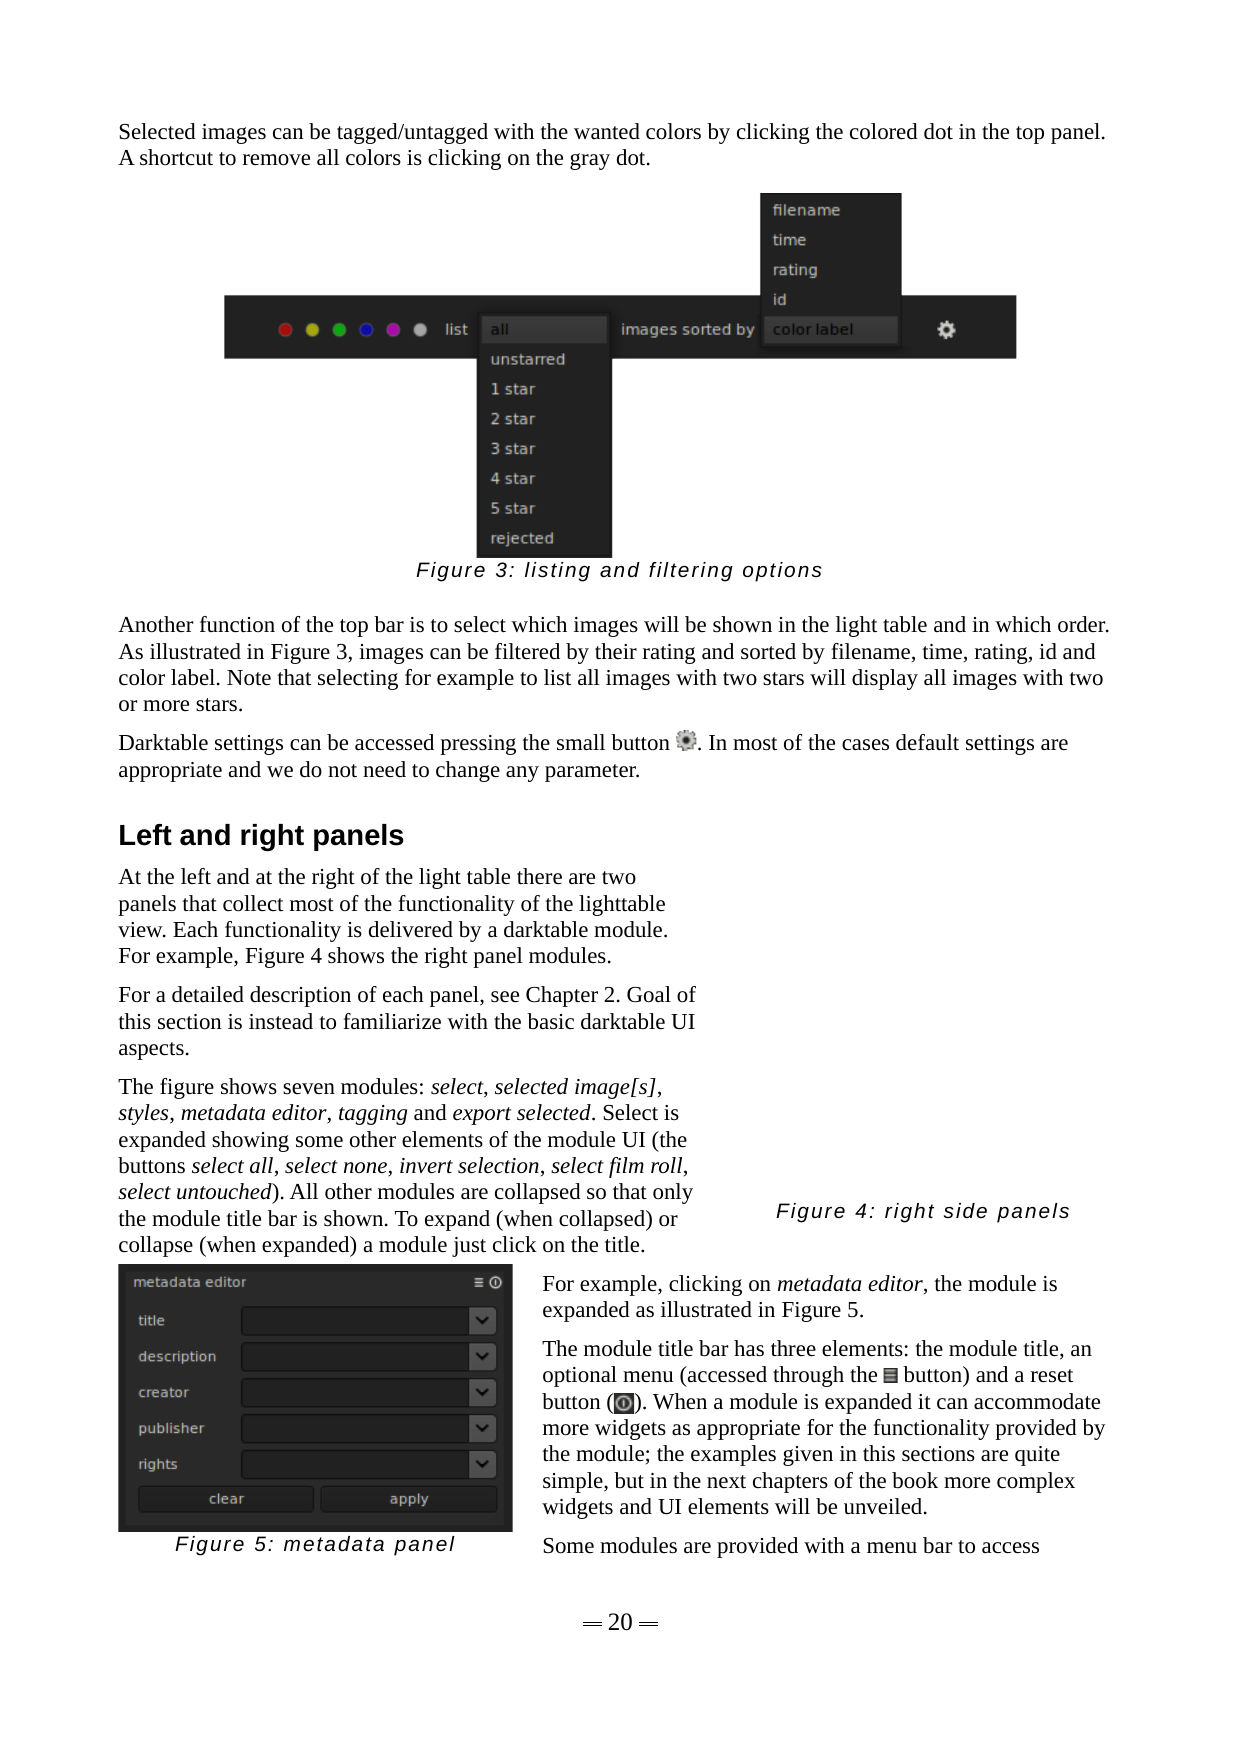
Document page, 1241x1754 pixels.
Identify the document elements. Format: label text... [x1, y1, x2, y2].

picture [224, 193, 1017, 558]
subtitle Left and right panels [118, 818, 1122, 852]
picture [613, 1393, 635, 1414]
text Figure 3: listing and filtering options [224, 558, 1016, 582]
text Figure 5: metadata panel [118, 1532, 512, 1555]
text For example, clicking on metadata editor, the module is expanded as illustrated in Figure 5. [513, 1270, 1122, 1323]
text Figure 4: right side panels [727, 838, 1121, 1223]
text Darktable settings can be accessed pressing the small button . In most of the cases default settings are appropriate and we do not need to change any parameter. [118, 729, 1122, 782]
text For a detailed description of each panel, see Chapter 2. Goal of this section is instead to familiarize with the basic darktable UI aspects. [118, 981, 727, 1060]
text The module title bar has three elements: the module title, an optional menu (accessed through the button) and a reset button (). When a module is expanded it can accommodate more widgets as appropriate for the functionality provided by the module; the examples given in this sections are quite simple, but in the next chapters of the book more complex widgets and UI elements will be unveiled. [513, 1335, 1122, 1519]
picture [118, 1264, 513, 1532]
text The figure shows seven modules: select, selected image[s], styles, metadata editor, tagging and export selected. Select is expanded showing some other elements of the module UI (the buttons select all, select none, invert selection, select film roll, select untouched). All other modules are collapsed so that only the module title bar is shown. To expand (when collapsed) or collapse (when expanded) a module just click on the title. [118, 1073, 1122, 1257]
text At the left and at the right of the light table there are two panels that collect most of the functionality of the lighttable view. Each functionality is delivered by a darktable module. For example, Figure 4 shows the right panel modules. [118, 863, 727, 969]
picture [676, 730, 697, 751]
picture [883, 1368, 898, 1383]
text Selected images can be tagged/untagged with the wanted colors by clicking the colored dot in the top panel. A shortcut to remove all colors is clicking on the gray dot. [118, 118, 1122, 171]
text Some modules are provided with a menu bar to access [118, 1532, 1122, 1558]
text Another function of the top bar is to select which images will be shown in the light table and in which order. As illustrated in Figure 3, images can be filtered by their rating and sorted by filename, time, rating, id and color label. Note that selecting for example to list all images with two stars will display all images with two or more stars. [118, 182, 1122, 717]
